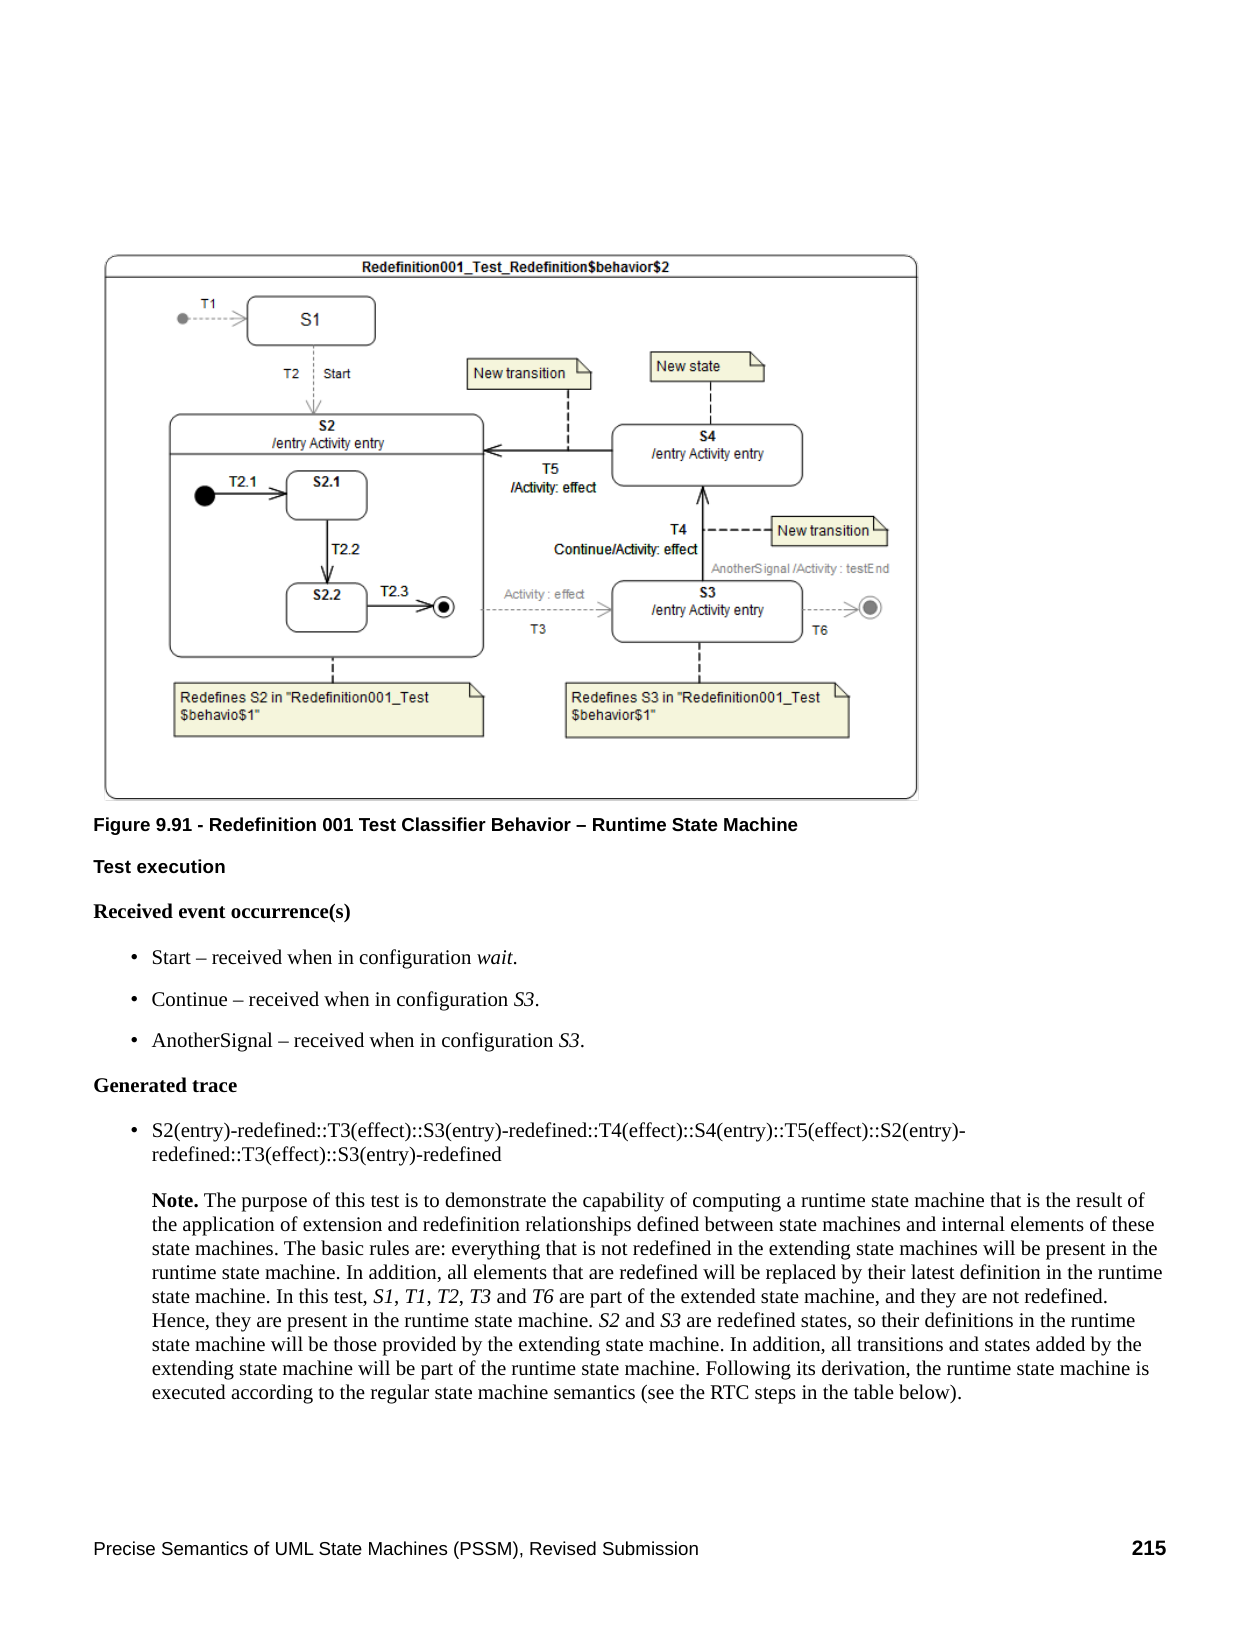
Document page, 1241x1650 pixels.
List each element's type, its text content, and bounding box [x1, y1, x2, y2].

subtitle Test execution [93, 811, 1164, 878]
list Continue – received when in configuration S3. [131, 986, 1164, 1011]
picture [93, 243, 929, 811]
list Note. The purpose of this test is to demonstrate the capability of computing a runtime state machine that is the result of the application of extension and redefinition relationships defined between state machines and internal elements of these state machines. The basic rules are: everything that is not redefined in the extending state machines will be present in the runtime state machine. In addition, all elements that are redefined will be replaced by their latest definition in the runtime state machine. In this test, S1, T1, T2, T3 and T6 are part of the extended state machine, and they are not redefined. Hence, they are present in the runtime state machine. S2 and S3 are redefined states, so their definitions in the runtime state machine will be those provided by the extending state machine. In addition, all transitions and states added by the extending state machine will be part of the runtime state machine. Following its derivation, the runtime state machine is executed according to the regular state machine semantics (see the RTC steps in the table below). [131, 1187, 1164, 1404]
text Figure 9.91 - Redefinition 001 Test Classifier Behavior – Runtime State Machine [93, 811, 981, 835]
list S2(entry)-redefined::T3(effect)::S3(entry)-redefined::T4(effect)::S4(entry)::T5(effect)::S2(entry)-redefined::T3(effect)::S3(entry)-redefined [131, 1118, 1164, 1166]
text Received event occurrence(s) [93, 899, 1164, 923]
list AnotherSignal – received when in configuration S3. [131, 1027, 1164, 1052]
list Start – received when in configuration wait. [131, 944, 1164, 969]
text Generated trace [93, 1073, 1164, 1097]
